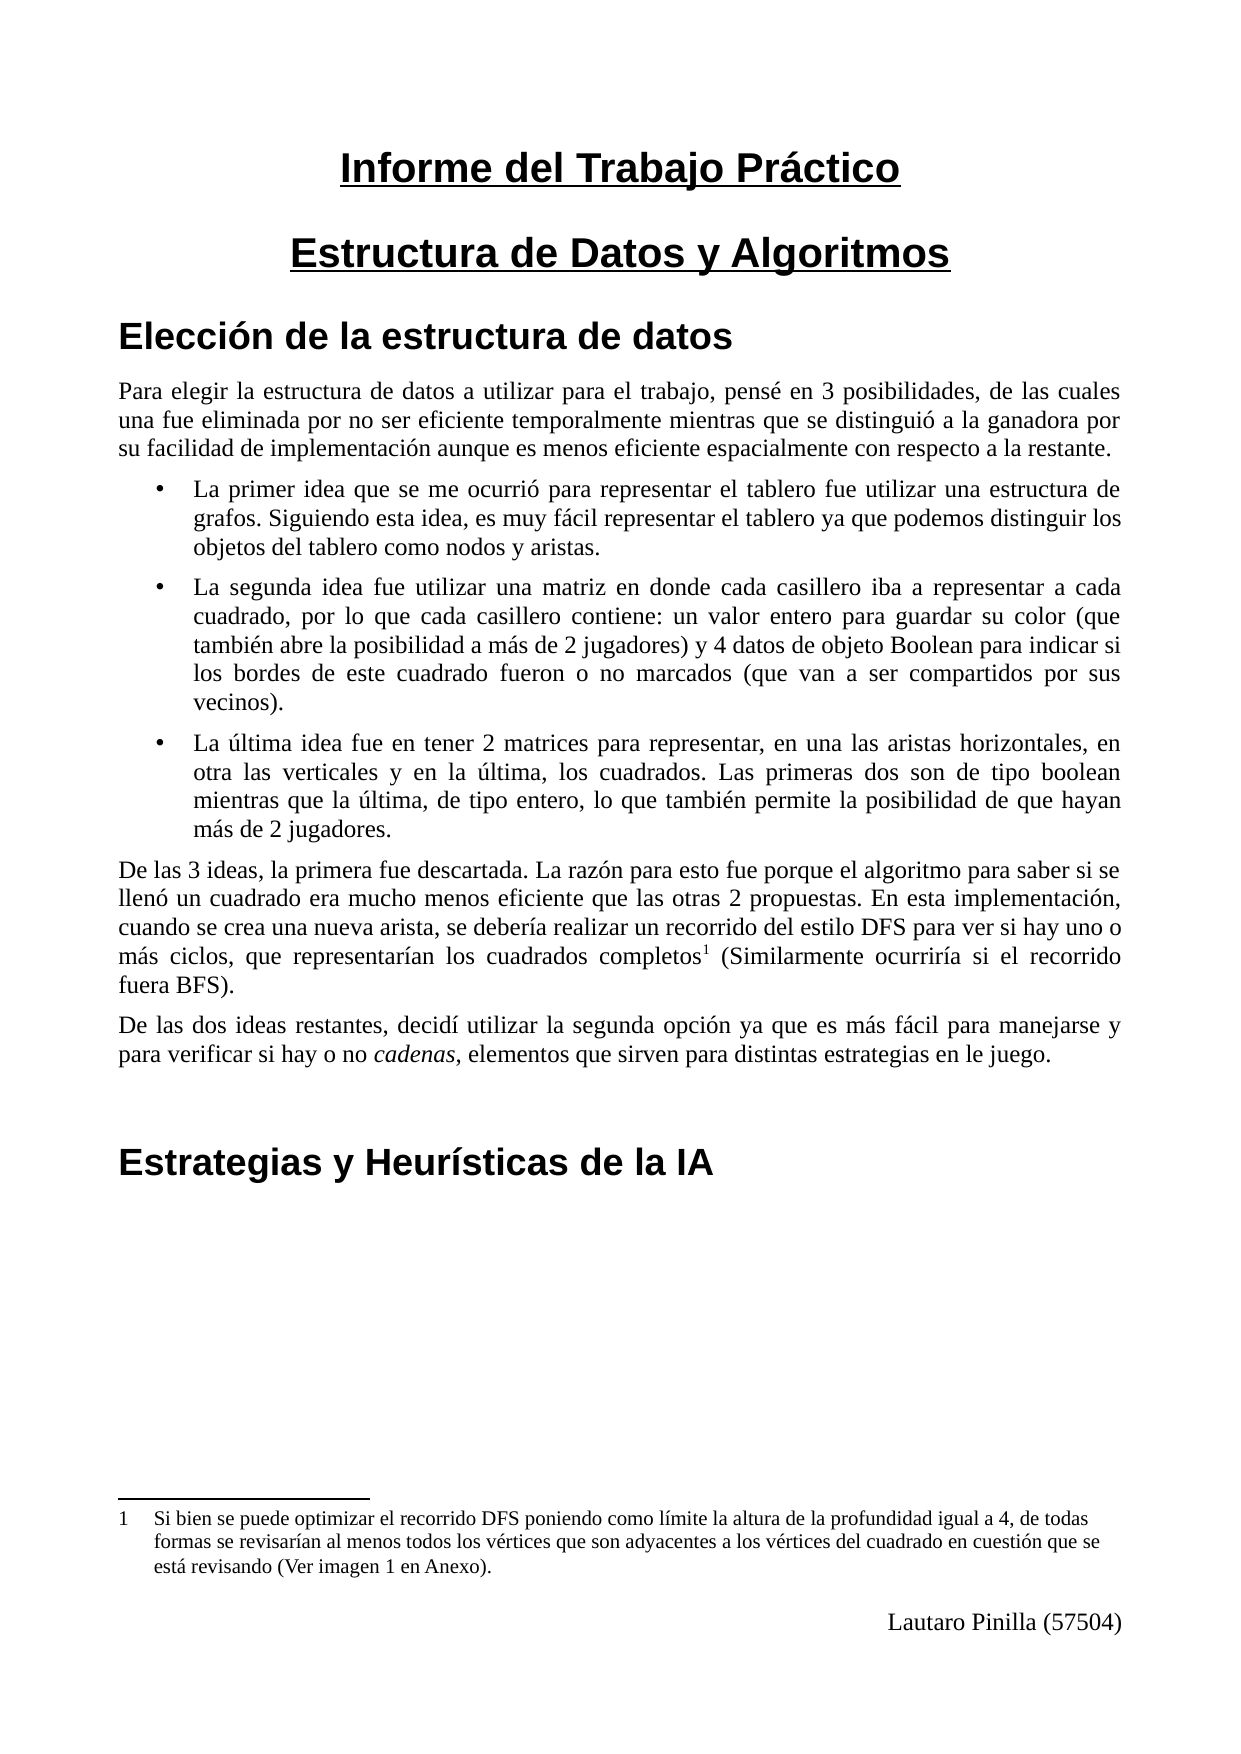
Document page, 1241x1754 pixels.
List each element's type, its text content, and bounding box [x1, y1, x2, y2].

title Estructura de Datos y Algoritmos [118, 228, 1122, 276]
text Si bien se puede optimizar el recorrido DFS poniendo como límite la altura de la profundidad igual a 4, de todas formas se revisarían al menos todos los vértices que son adyacentes a los vértices del cuadrado en cuestión que se está revisando (Ver imagen 1 en Anexo). [118, 1505, 1122, 1578]
text De las dos ideas restantes, decidí utilizar la segunda opción ya que es más fácil para manejarse y para verificar si hay o no cadenas, elementos que sirven para distintas estrategias en le juego. [118, 1010, 1122, 1068]
title Informe del Trabajo Práctico [118, 143, 1122, 191]
subtitle Elección de la estructura de datos [118, 314, 1122, 358]
text De las 3 ideas, la primera fue descartada. La razón para esto fue porque el algoritmo para saber si se llenó un cuadrado era mucho menos eficiente que las otras 2 propuestas. En esta implementación, cuando se crea una nueva arista, se debería realizar un recorrido del estilo DFS para ver si hay uno o más ciclos, que representarían los cuadrados completos (Similarmente ocurriría si el recorrido fuera BFS). [118, 855, 1122, 998]
list La segunda idea fue utilizar una matriz en donde cada casillero iba a representar a cada cuadrado, por lo que cada casillero contiene: un valor entero para guardar su color (que también abre la posibilidad a más de 2 jugadores) y 4 datos de objeto Boolean para indicar si los bordes de este cuadrado fueron o no marcados (que van a ser compartidos por sus vecinos). [156, 572, 1122, 716]
text Para elegir la estructura de datos a utilizar para el trabajo, pensé en 3 posibilidades, de las cuales una fue eliminada por no ser eficiente temporalmente mientras que se distinguió a la ganadora por su facilidad de implementación aunque es menos eficiente espacialmente con respecto a la restante. [118, 376, 1122, 462]
list La primer idea que se me ocurrió para representar el tablero fue utilizar una estructura de grafos. Siguiendo esta idea, es muy fácil representar el tablero ya que podemos distinguir los objetos del tablero como nodos y aristas. [156, 474, 1122, 560]
list La última idea fue en tener 2 matrices para representar, en una las aristas horizontales, en otra las verticales y en la última, los cuadrados. Las primeras dos son de tipo boolean mientras que la última, de tipo entero, lo que también permite la posibilidad de que hayan más de 2 jugadores. [156, 728, 1122, 843]
subtitle Estrategias y Heurísticas de la IA [118, 1139, 1122, 1183]
